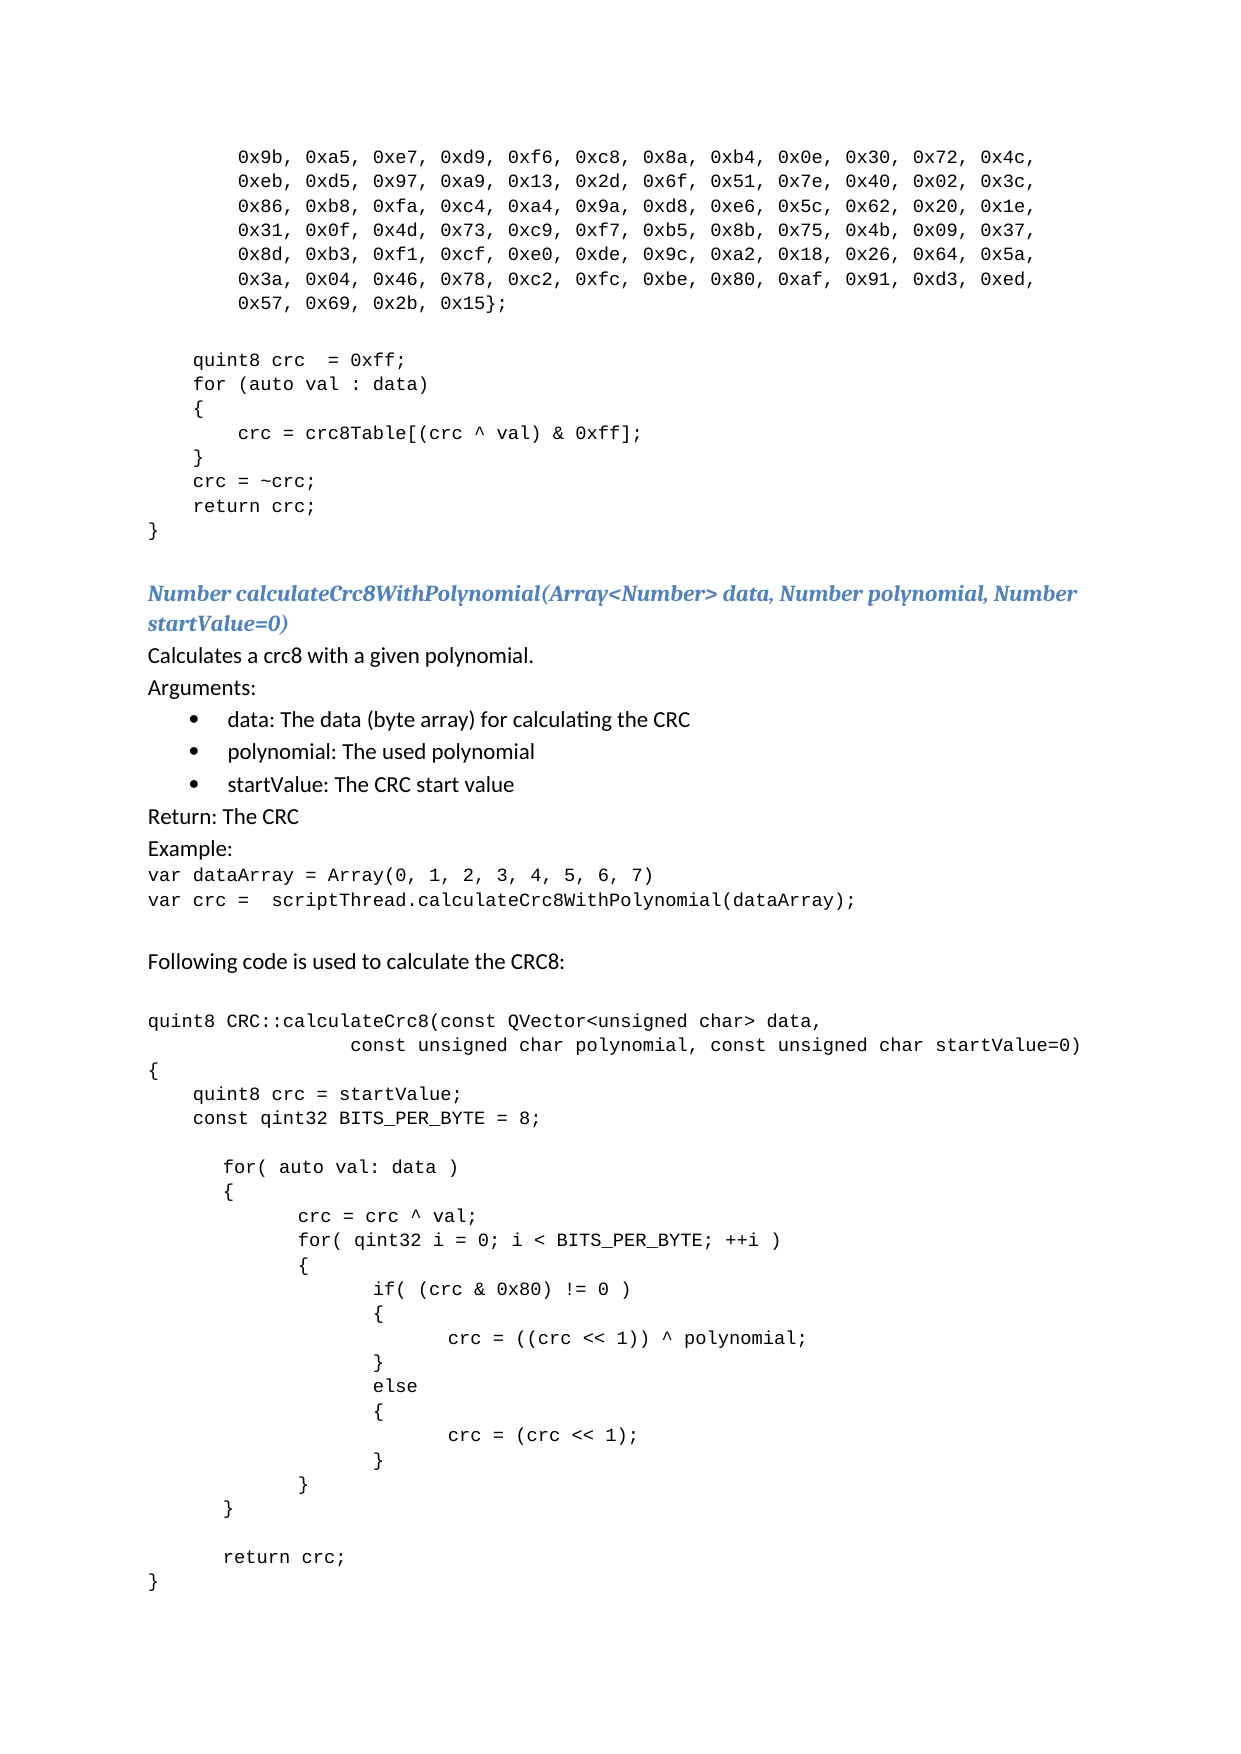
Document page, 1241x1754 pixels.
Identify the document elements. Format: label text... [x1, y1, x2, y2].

text crc = ((crc << 1)) ^ polynomial; [148, 1328, 1093, 1350]
text for( qint32 i = 0; i < BITS_PER_BYTE; ++i ) [223, 1231, 1093, 1252]
text var dataArray = Array(0, 1, 2, 3, 4, 5, 6, 7) [148, 866, 1093, 887]
text Calculates a crc8 with a given polynomial. [148, 641, 1093, 669]
text 0x31, 0x0f, 0x4d, 0x73, 0xc9, 0xf7, 0xb5, 0x8b, 0x75, 0x4b, 0x09, 0x37, [148, 221, 1093, 242]
subtitle Number calculateCrc8WithPolynomial(Array<Number> data, Number polynomial, Number startValue=0) [148, 581, 1093, 637]
text return crc; [148, 497, 1093, 518]
text Following code is used to calculate the CRC8: [148, 947, 1093, 975]
text crc = crc ^ val; [223, 1207, 1093, 1228]
text else [148, 1377, 1093, 1398]
text quint8 crc = 0xff; [148, 350, 1093, 372]
text Arguments: [148, 673, 1093, 701]
text { [223, 1255, 1093, 1277]
text { [148, 1060, 1093, 1082]
text const qint32 BITS_PER_BYTE = 8; [148, 1109, 1093, 1130]
text Example: [148, 834, 1093, 862]
text 0x86, 0xb8, 0xfa, 0xc4, 0xa4, 0x9a, 0xd8, 0xe6, 0x5c, 0x62, 0x20, 0x1e, [148, 196, 1093, 218]
text const unsigned char polynomial, const unsigned char startValue=0) [148, 1036, 1093, 1057]
text } [148, 1572, 1093, 1593]
text 0x57, 0x69, 0x2b, 0x15}; [148, 294, 1093, 315]
text crc = ~crc; [148, 472, 1093, 493]
text { [148, 1182, 1093, 1203]
text return crc; [148, 1548, 1093, 1569]
text } [148, 1450, 1093, 1472]
text var crc = scriptThread.calculateCrc8WithPolynomial(dataArray); [148, 891, 1093, 912]
text } [148, 1499, 1093, 1520]
text for( auto val: data ) [148, 1158, 1093, 1179]
text { [148, 399, 1093, 420]
list startValue: The CRC start value [190, 770, 1093, 798]
text } [148, 1353, 1093, 1374]
text Return: The CRC [148, 802, 1093, 830]
text 0x3a, 0x04, 0x46, 0x78, 0xc2, 0xfc, 0xbe, 0x80, 0xaf, 0x91, 0xd3, 0xed, [148, 269, 1093, 291]
text 0x8d, 0xb3, 0xf1, 0xcf, 0xe0, 0xde, 0x9c, 0xa2, 0x18, 0x26, 0x64, 0x5a, [148, 245, 1093, 266]
list data: The data (byte array) for calculating the CRC [190, 705, 1093, 733]
text } [148, 1475, 1093, 1496]
text if( (crc & 0x80) != 0 ) [148, 1280, 1093, 1301]
text quint8 crc = startValue; [148, 1085, 1093, 1106]
list polynomial: The used polynomial [190, 737, 1093, 766]
text crc = (crc << 1); [148, 1426, 1093, 1447]
text for (auto val : data) [148, 375, 1093, 396]
text { [148, 1402, 1093, 1423]
text 0xeb, 0xd5, 0x97, 0xa9, 0x13, 0x2d, 0x6f, 0x51, 0x7e, 0x40, 0x02, 0x3c, [148, 172, 1093, 193]
text { [148, 1304, 1093, 1325]
text crc = crc8Table[(crc ^ val) & 0xff]; [148, 423, 1093, 445]
text 0x9b, 0xa5, 0xe7, 0xd9, 0xf6, 0xc8, 0x8a, 0xb4, 0x0e, 0x30, 0x72, 0x4c, [148, 148, 1093, 169]
text quint8 CRC::calculateCrc8(const QVector<unsigned char> data, [148, 1012, 1093, 1033]
text } [148, 448, 1093, 469]
text } [148, 521, 1093, 542]
